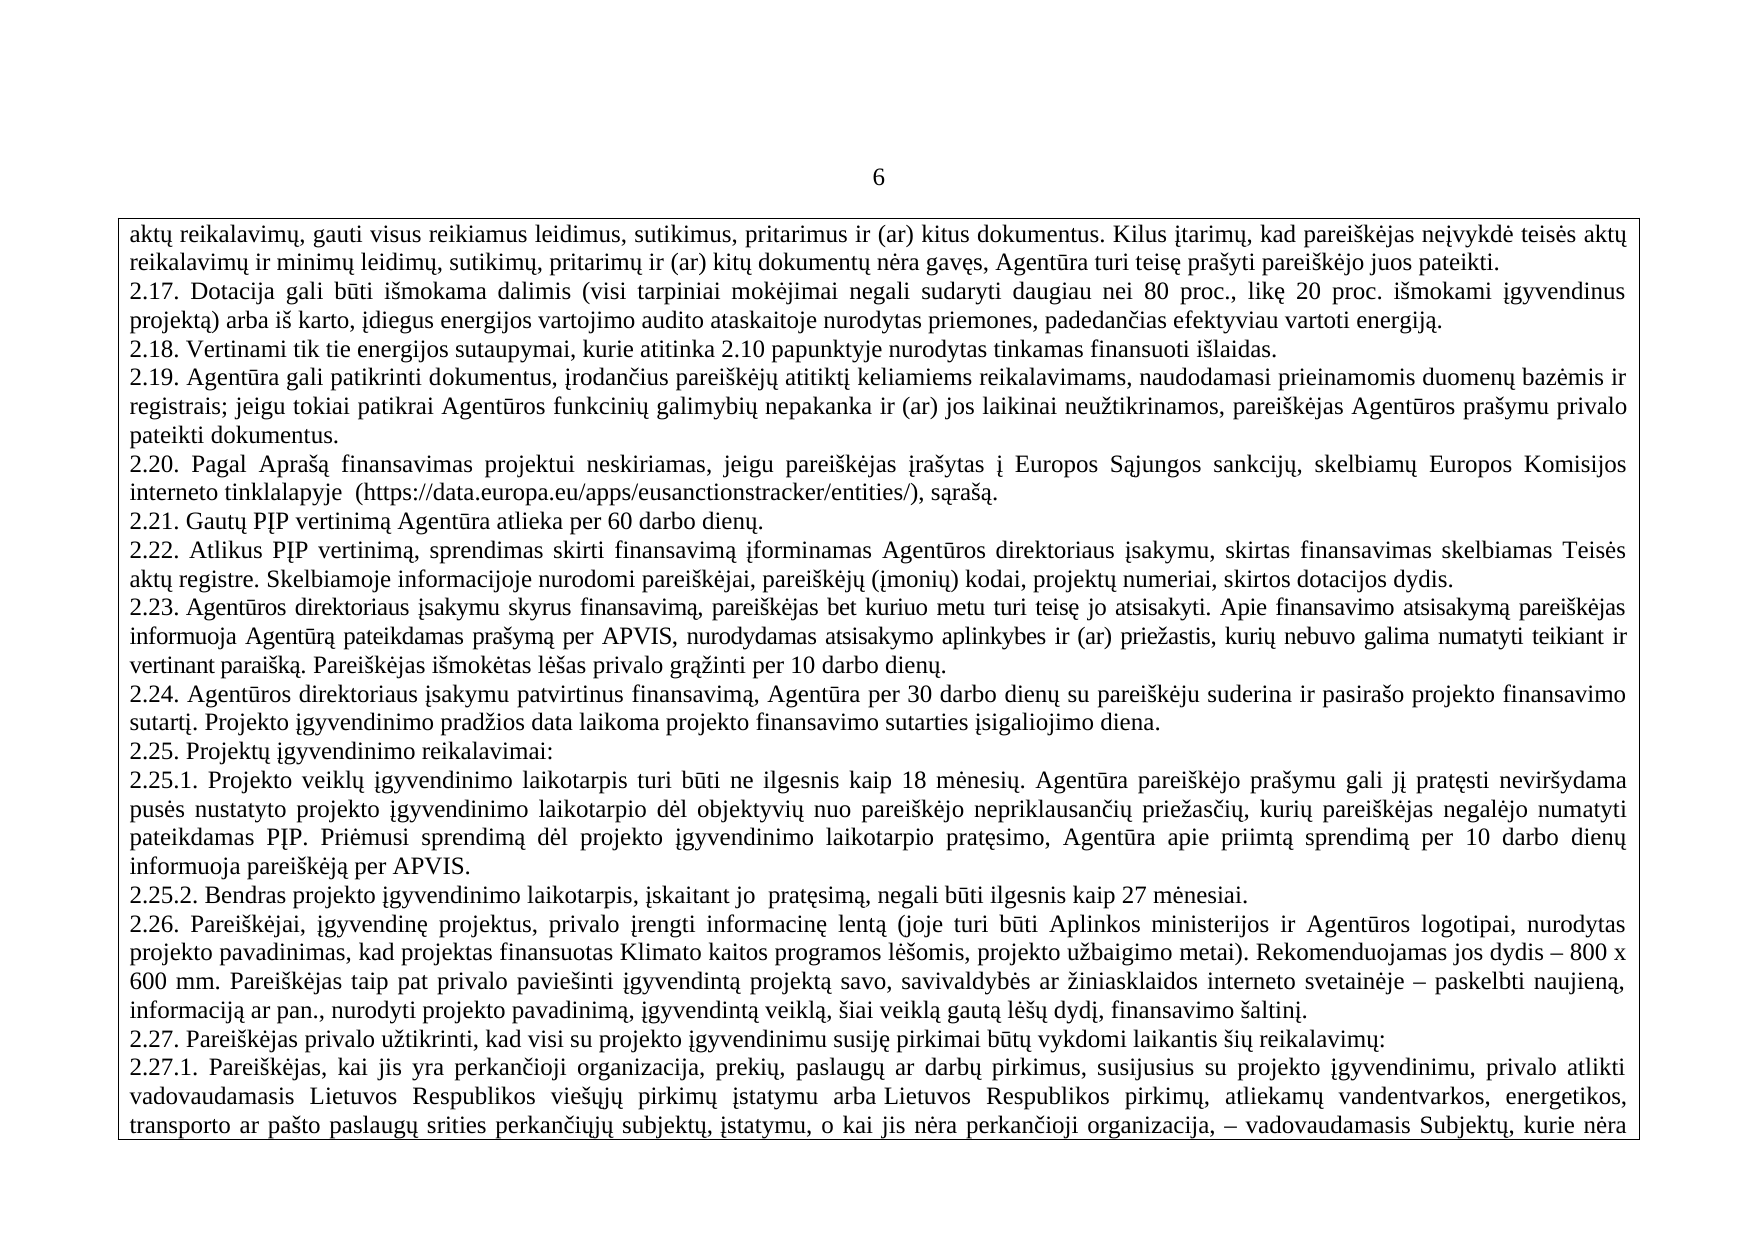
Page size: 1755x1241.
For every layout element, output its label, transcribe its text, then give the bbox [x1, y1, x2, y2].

table_cell aktų reikalavimų, gauti visus reikiamus leidimus, sutikimus, pritarimus ir (ar) kitus dokumentus. Kilus įtarimų, kad pareiškėjas neįvykdė teisės aktų reikalavimų ir minimų leidimų, sutikimų, pritarimų ir (ar) kitų dokumentų nėra gavęs, Agentūra turi teisę prašyti pareiškėjo juos pateikti. 2.17. Dotacija gali būti išmokama dalimis (visi tarpiniai mokėjimai negali sudaryti daugiau nei 80 proc., likę 20 proc. išmokami įgyvendinus projektą) arba iš karto, įdiegus energijos vartojimo audito ataskaitoje nurodytas priemones, padedančias efektyviau vartoti energiją. 2.18. Vertinami tik tie energijos sutaupymai, kurie atitinka 2.10 papunktyje nurodytas tinkamas finansuoti išlaidas. 2.19. Agentūra gali patikrinti dokumentus, įrodančius pareiškėjų atitiktį keliamiems reikalavimams, naudodamasi prieinamomis duomenų bazėmis ir registrais; jeigu tokiai patikrai Agentūros funkcinių galimybių nepakanka ir (ar) jos laikinai neužtikrinamos, pareiškėjas Agentūros prašymu privalo pateikti dokumentus. 2.20. Pagal Aprašą finansavimas projektui neskiriamas, jeigu pareiškėjas įrašytas į Europos Sąjungos sankcijų, skelbiamų Europos Komisijos interneto tinklalapyje (https://data.europa.eu/apps/eusanctionstracker/entities/), sąrašą. 2.21. Gautų PĮP vertinimą Agentūra atlieka per 60 darbo dienų. 2.22. Atlikus PĮP vertinimą, sprendimas skirti finansavimą įforminamas Agentūros direktoriaus įsakymu, skirtas finansavimas skelbiamas Teisės aktų registre. Skelbiamoje informacijoje nurodomi pareiškėjai, pareiškėjų (įmonių) kodai, projektų numeriai, skirtos dotacijos dydis. 2.23. Agentūros direktoriaus įsakymu skyrus finansavimą, pareiškėjas bet kuriuo metu turi teisę jo atsisakyti. Apie finansavimo atsisakymą pareiškėjas informuoja Agentūrą pateikdamas prašymą per APVIS, nurodydamas atsisakymo aplinkybes ir (ar) priežastis, kurių nebuvo galima numatyti teikiant ir vertinant paraišką. Pareiškėjas išmokėtas lėšas privalo grąžinti per 10 darbo dienų. 2.24. Agentūros direktoriaus įsakymu patvirtinus finansavimą, Agentūra per 30 darbo dienų su pareiškėju suderina ir pasirašo projekto finansavimo sutartį. Projekto įgyvendinimo pradžios data laikoma projekto finansavimo sutarties įsigaliojimo diena. 2.25. Projektų įgyvendinimo reikalavimai: 2.25.1. Projekto veiklų įgyvendinimo laikotarpis turi būti ne ilgesnis kaip 18 mėnesių. Agentūra pareiškėjo prašymu gali jį pratęsti neviršydama pusės nustatyto projekto įgyvendinimo laikotarpio dėl objektyvių nuo pareiškėjo nepriklausančių priežasčių, kurių pareiškėjas negalėjo numatyti pateikdamas PĮP. Priėmusi sprendimą dėl projekto įgyvendinimo laikotarpio pratęsimo, Agentūra apie priimtą sprendimą per 10 darbo dienų informuoja pareiškėją per APVIS. 2.25.2. Bendras projekto įgyvendinimo laikotarpis, įskaitant jo pratęsimą, negali būti ilgesnis kaip 27 mėnesiai. 2.26. Pareiškėjai, įgyvendinę projektus, privalo įrengti informacinę lentą (joje turi būti Aplinkos ministerijos ir Agentūros logotipai, nurodytas projekto pavadinimas, kad projektas finansuotas Klimato kaitos programos lėšomis, projekto užbaigimo metai). Rekomenduojamas jos dydis – 800 x 600 mm. Pareiškėjas taip pat privalo paviešinti įgyvendintą projektą savo, savivaldybės ar žiniasklaidos interneto svetainėje – paskelbti naujieną, informaciją ar pan., nurodyti projekto pavadinimą, įgyvendintą veiklą, šiai veiklą gautą lėšų dydį, finansavimo šaltinį. 2.27. Pareiškėjas privalo užtikrinti, kad visi su projekto įgyvendinimu susiję pirkimai būtų vykdomi laikantis šių reikalavimų: 2.27.1. Pareiškėjas, kai jis yra perkančioji organizacija, prekių, paslaugų ar darbų pirkimus, susijusius su projekto įgyvendinimu, privalo atlikti vadovaudamasis Lietuvos Respublikos viešųjų pirkimų įstatymu arba Lietuvos Respublikos pirkimų, atliekamų vandentvarkos, energetikos, transporto ar pašto paslaugų srities perkančiųjų subjektų, įstatymu, o kai jis nėra perkančioji organizacija, – vadovaudamasis Subjektų, kurie nėra [119, 219, 1639, 1139]
